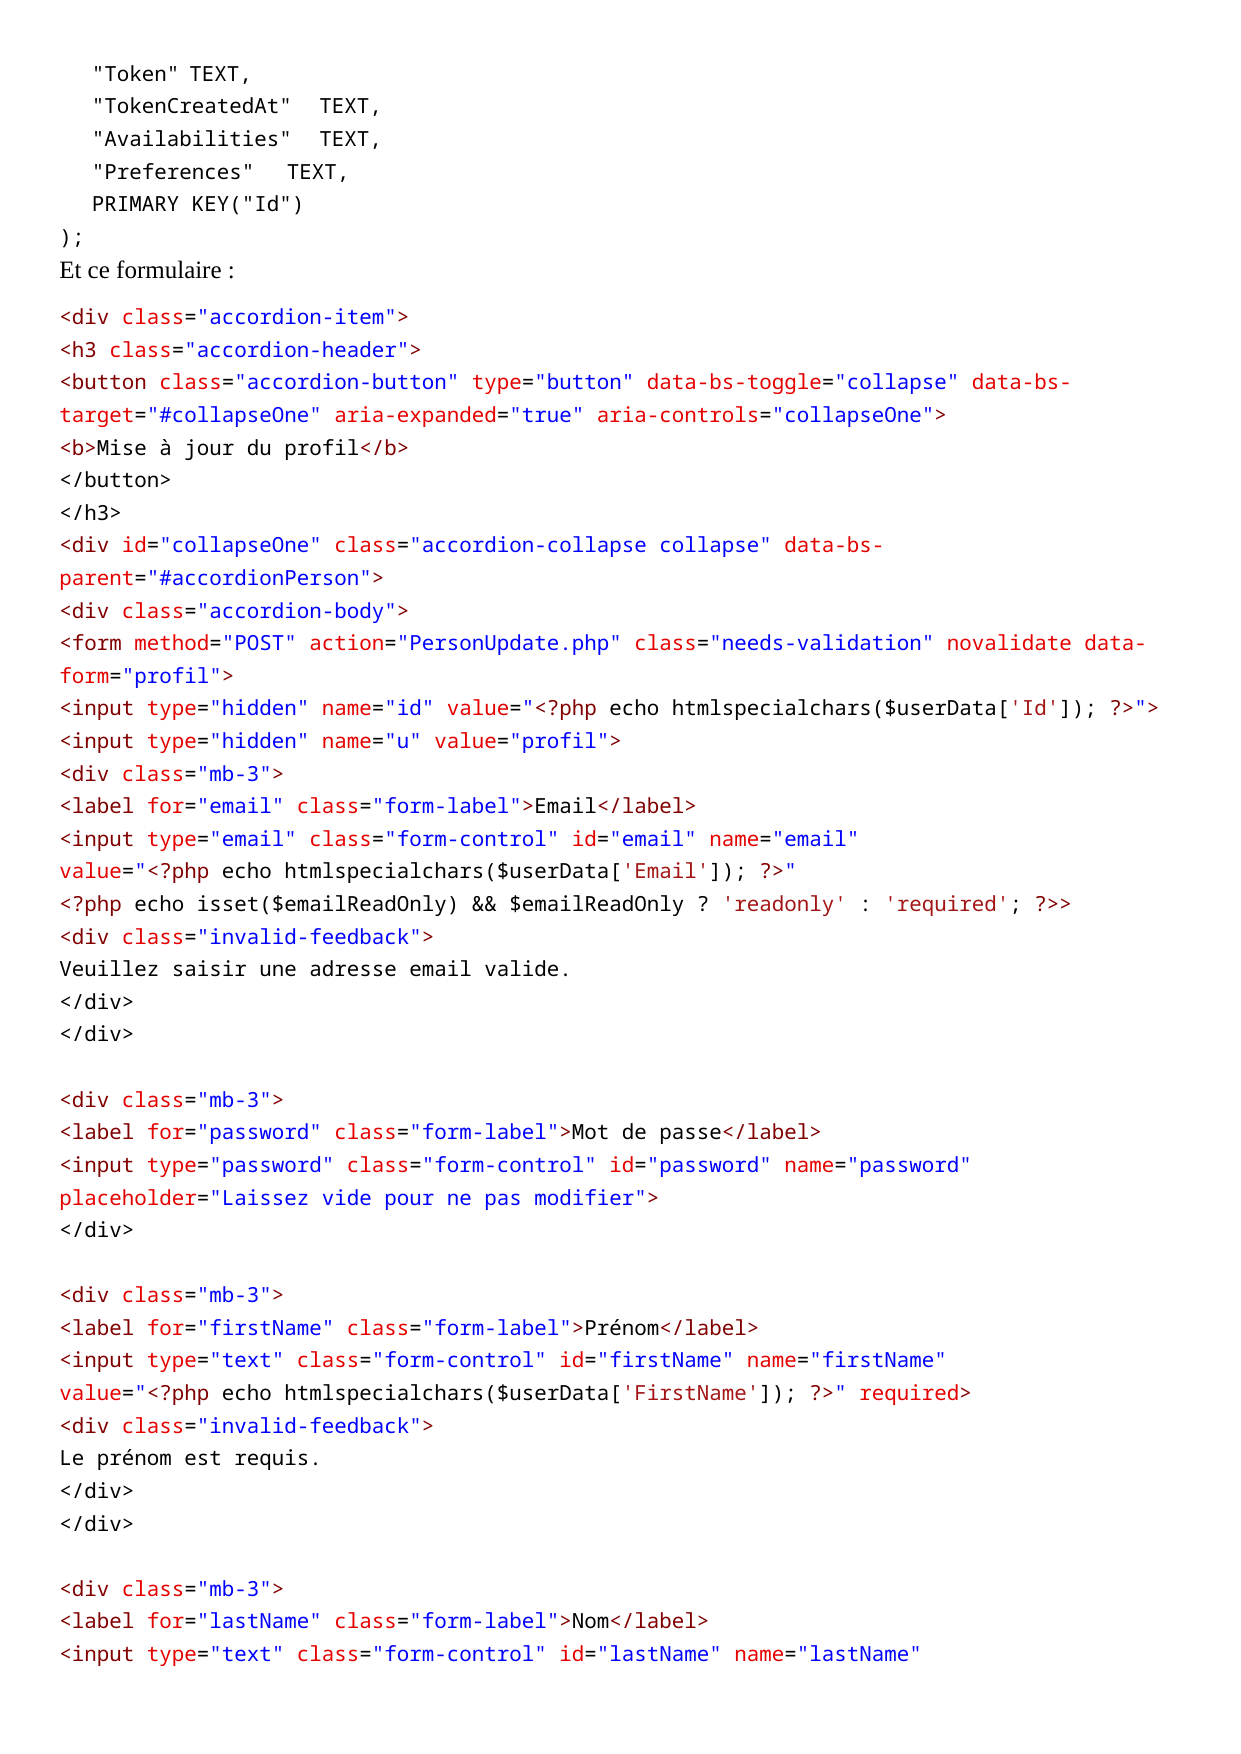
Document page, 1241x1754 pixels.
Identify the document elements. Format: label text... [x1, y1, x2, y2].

text <h3 class="accordion-header"> [59, 335, 1181, 363]
text "Availabilities" TEXT, [59, 124, 1181, 153]
text PRIMARY KEY("Id") [59, 189, 1181, 218]
text <label for="firstName" class="form-label">Prénom</label> [59, 1313, 1181, 1341]
text <form method="POST" action="PersonUpdate.php" class="needs-validation" novalidate data-form="profil"> [59, 628, 1181, 689]
text <div id="collapseOne" class="accordion-collapse collapse" data-bs-parent="#accordionPerson"> [59, 531, 1181, 592]
text </div> [59, 987, 1181, 1015]
text <input type="hidden" name="u" value="profil"> [59, 726, 1181, 754]
text <div class="mb-3"> [59, 1574, 1181, 1602]
text <label for="email" class="form-label">Email</label> [59, 791, 1181, 820]
text "Preferences" TEXT, [59, 157, 1181, 185]
text <input type="text" class="form-control" id="lastName" name="lastName" [59, 1639, 1181, 1667]
text <label for="password" class="form-label">Mot de passe</label> [59, 1117, 1181, 1146]
text ); [59, 222, 1181, 251]
text <button class="accordion-button" type="button" data-bs-toggle="collapse" data-bs-target="#collapseOne" aria-expanded="true" aria-controls="collapseOne"> [59, 367, 1181, 428]
text <input type="hidden" name="id" value="<?php echo htmlspecialchars($userData['Id']); ?>"> [59, 693, 1181, 722]
text <div class="accordion-item"> [59, 302, 1181, 331]
text <div class="mb-3"> [59, 1280, 1181, 1309]
text value="<?php echo htmlspecialchars($userData['Email']); ?>" [59, 857, 1181, 885]
text </div> [59, 1509, 1181, 1537]
text <div class="mb-3"> [59, 1085, 1181, 1113]
text <b>Mise à jour du profil</b> [59, 433, 1181, 461]
text "Token" TEXT, [59, 59, 1181, 87]
text </div> [59, 1019, 1181, 1048]
text Veuillez saisir une adresse email valide. [59, 954, 1181, 983]
text </h3> [59, 498, 1181, 526]
text </div> [59, 1215, 1181, 1244]
text </button> [59, 465, 1181, 494]
text <label for="lastName" class="form-label">Nom</label> [59, 1606, 1181, 1635]
text <div class="accordion-body"> [59, 596, 1181, 624]
text "TokenCreatedAt" TEXT, [59, 92, 1181, 120]
text <div class="invalid-feedback"> [59, 1411, 1181, 1439]
text <?php echo isset($emailReadOnly) && $emailReadOnly ? 'readonly' : 'required'; ?>> [59, 889, 1181, 918]
text <input type="text" class="form-control" id="firstName" name="firstName" [59, 1346, 1181, 1374]
text Et ce formulaire : [59, 255, 1181, 283]
text <div class="mb-3"> [59, 759, 1181, 787]
text value="<?php echo htmlspecialchars($userData['FirstName']); ?>" required> [59, 1378, 1181, 1407]
text </div> [59, 1476, 1181, 1504]
text <input type="password" class="form-control" id="password" name="password" [59, 1150, 1181, 1178]
text <div class="invalid-feedback"> [59, 922, 1181, 950]
text Le prénom est requis. [59, 1443, 1181, 1472]
text <input type="email" class="form-control" id="email" name="email" [59, 824, 1181, 852]
text placeholder="Laissez vide pour ne pas modifier"> [59, 1183, 1181, 1211]
